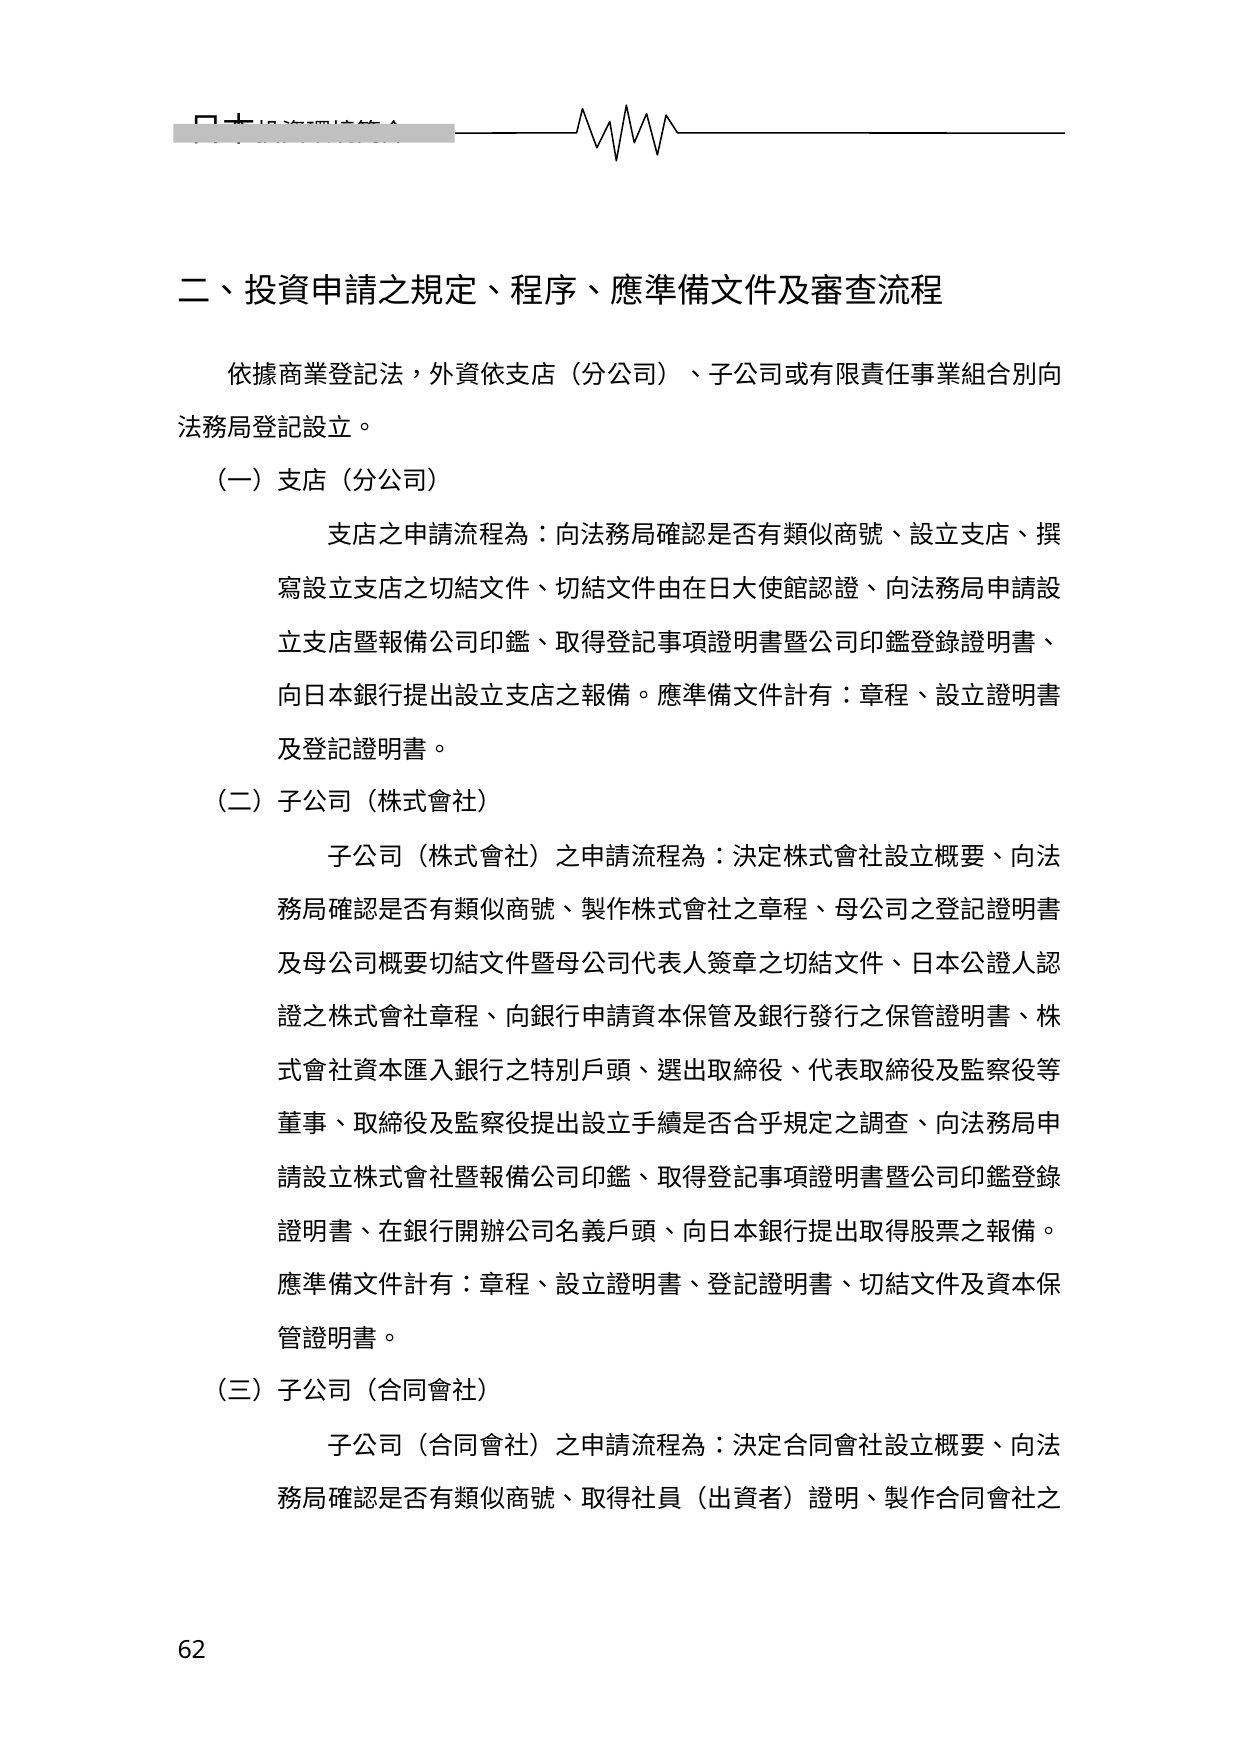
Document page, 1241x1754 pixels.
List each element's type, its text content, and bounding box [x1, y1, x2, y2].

text （一）支店（分公司） [202, 453, 1063, 506]
text 支店之申請流程為：向法務局確認是否有類似商號、設立支店、撰寫設立支店之切結文件、切結文件由在日大使館認證、向法務局申請設立支店暨報備公司印鑑、取得登記事項證明書暨公司印鑑登錄證明書、向日本銀行提出設立支店之報備。應準備文件計有：章程、設立證明書及登記證明書。 [277, 506, 1063, 774]
text 子公司（株式會社）之申請流程為：決定株式會社設立概要、向法務局確認是否有類似商號、製作株式會社之章程、母公司之登記證明書及母公司概要切結文件暨母公司代表人簽章之切結文件、日本公證人認證之株式會社章程、向銀行申請資本保管及銀行發行之保管證明書、株式會社資本匯入銀行之特別戶頭、選出取締役、代表取締役及監察役等董事、取締役及監察役提出設立手續是否合乎規定之調查、向法務局申請設立株式會社暨報備公司印鑑、取得登記事項證明書暨公司印鑑登錄證明書、在銀行開辦公司名義戶頭、向日本銀行提出取得股票之報備。應準備文件計有：章程、設立證明書、登記證明書、切結文件及資本保管證明書。 [277, 828, 1063, 1363]
text （三）子公司（合同會社） [202, 1363, 1063, 1417]
text （二）子公司（株式會社） [202, 774, 1063, 828]
text 依據商業登記法，外資依支店（分公司）、子公司或有限責任事業組合別向法務局登記設立。 [177, 346, 1063, 453]
text 子公司（合同會社）之申請流程為：決定合同會社設立概要、向法務局確認是否有類似商號、取得社員（出資者）證明、製作合同會社之 [277, 1417, 1063, 1524]
text 二、投資申請之規定、程序、應準備文件及審查流程 [177, 263, 1063, 317]
